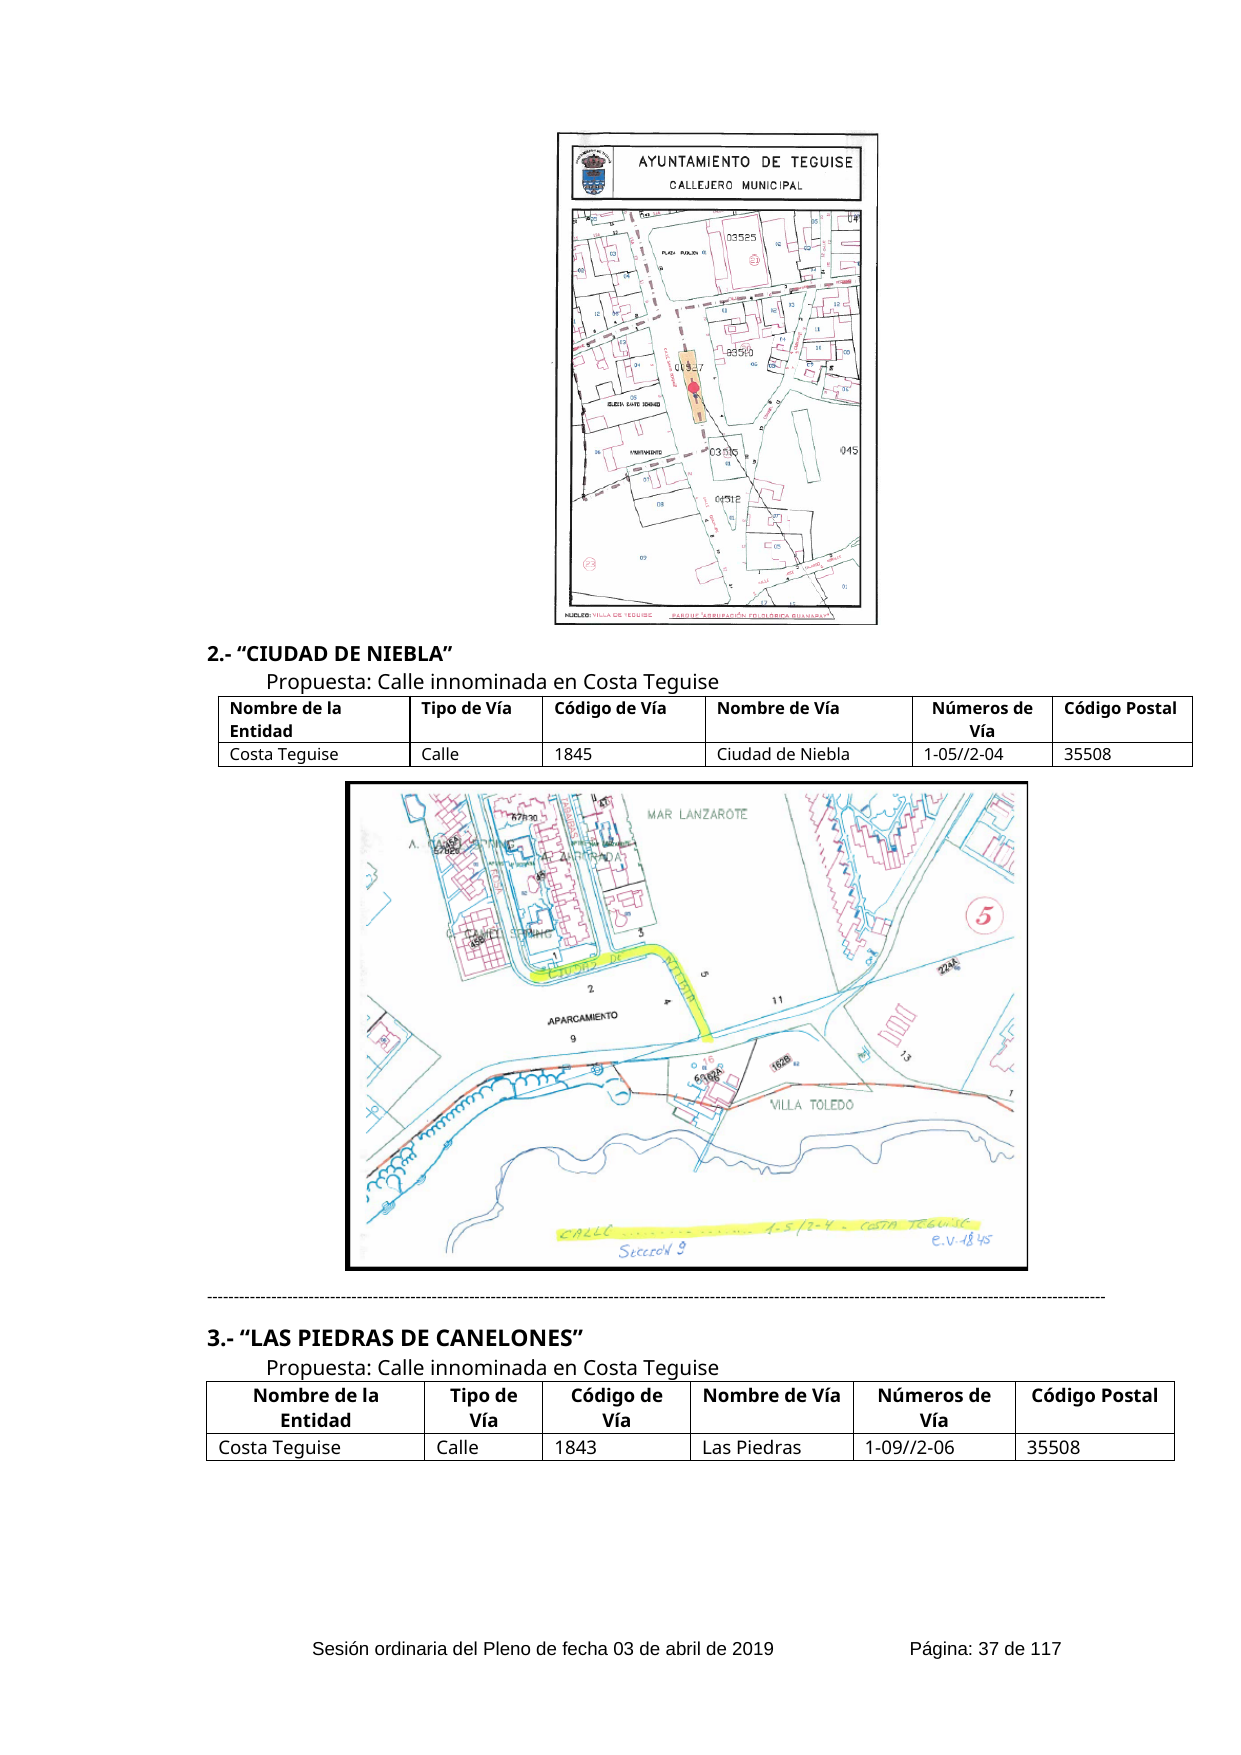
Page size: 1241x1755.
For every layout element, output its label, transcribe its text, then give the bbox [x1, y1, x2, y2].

table_header Código Postal [1053, 697, 1192, 742]
table_header Números de Vía [854, 1382, 1015, 1433]
table_header Tipo de Vía [425, 1382, 542, 1433]
table_header Código de Vía [543, 697, 705, 742]
table_cell Ciudad de Niebla [706, 743, 912, 766]
table_cell Calle [411, 743, 542, 766]
text Propuesta: Calle innominada en Costa Teguise [207, 667, 1167, 696]
table_header Nombre de la Entidad [207, 1382, 424, 1433]
table_cell Las Piedras [691, 1434, 853, 1460]
table_header Código Postal [1016, 1382, 1174, 1433]
table_cell 35508 [1016, 1434, 1174, 1460]
text 2.- “CIUDAD DE NIEBLA” [207, 639, 1167, 667]
table_cell Calle [425, 1434, 542, 1460]
text ------------------------------------------------------------------------------------------------------------------------------------------------------------------------ [207, 1284, 1167, 1307]
table_cell 1843 [543, 1434, 690, 1460]
table_cell 35508 [1053, 743, 1192, 766]
text 3.- “LAS PIEDRAS DE CANELONES” [207, 1321, 1167, 1353]
table_header Tipo de Vía [411, 697, 542, 742]
table_cell 1845 [543, 743, 705, 766]
table_header Nombre de la Entidad [219, 697, 409, 742]
table_header Nombre de Vía [691, 1382, 853, 1433]
table_header Números de Vía [913, 697, 1052, 742]
table_cell Costa Teguise [207, 1434, 424, 1460]
table_header Código de Vía [543, 1382, 690, 1433]
table_cell Costa Teguise [219, 743, 409, 766]
table_cell 1-05//2-04 [913, 743, 1052, 766]
text Propuesta: Calle innominada en Costa Teguise [207, 1353, 1167, 1381]
table_cell 1-09//2-06 [854, 1434, 1015, 1460]
table_header Nombre de Vía [706, 697, 912, 742]
